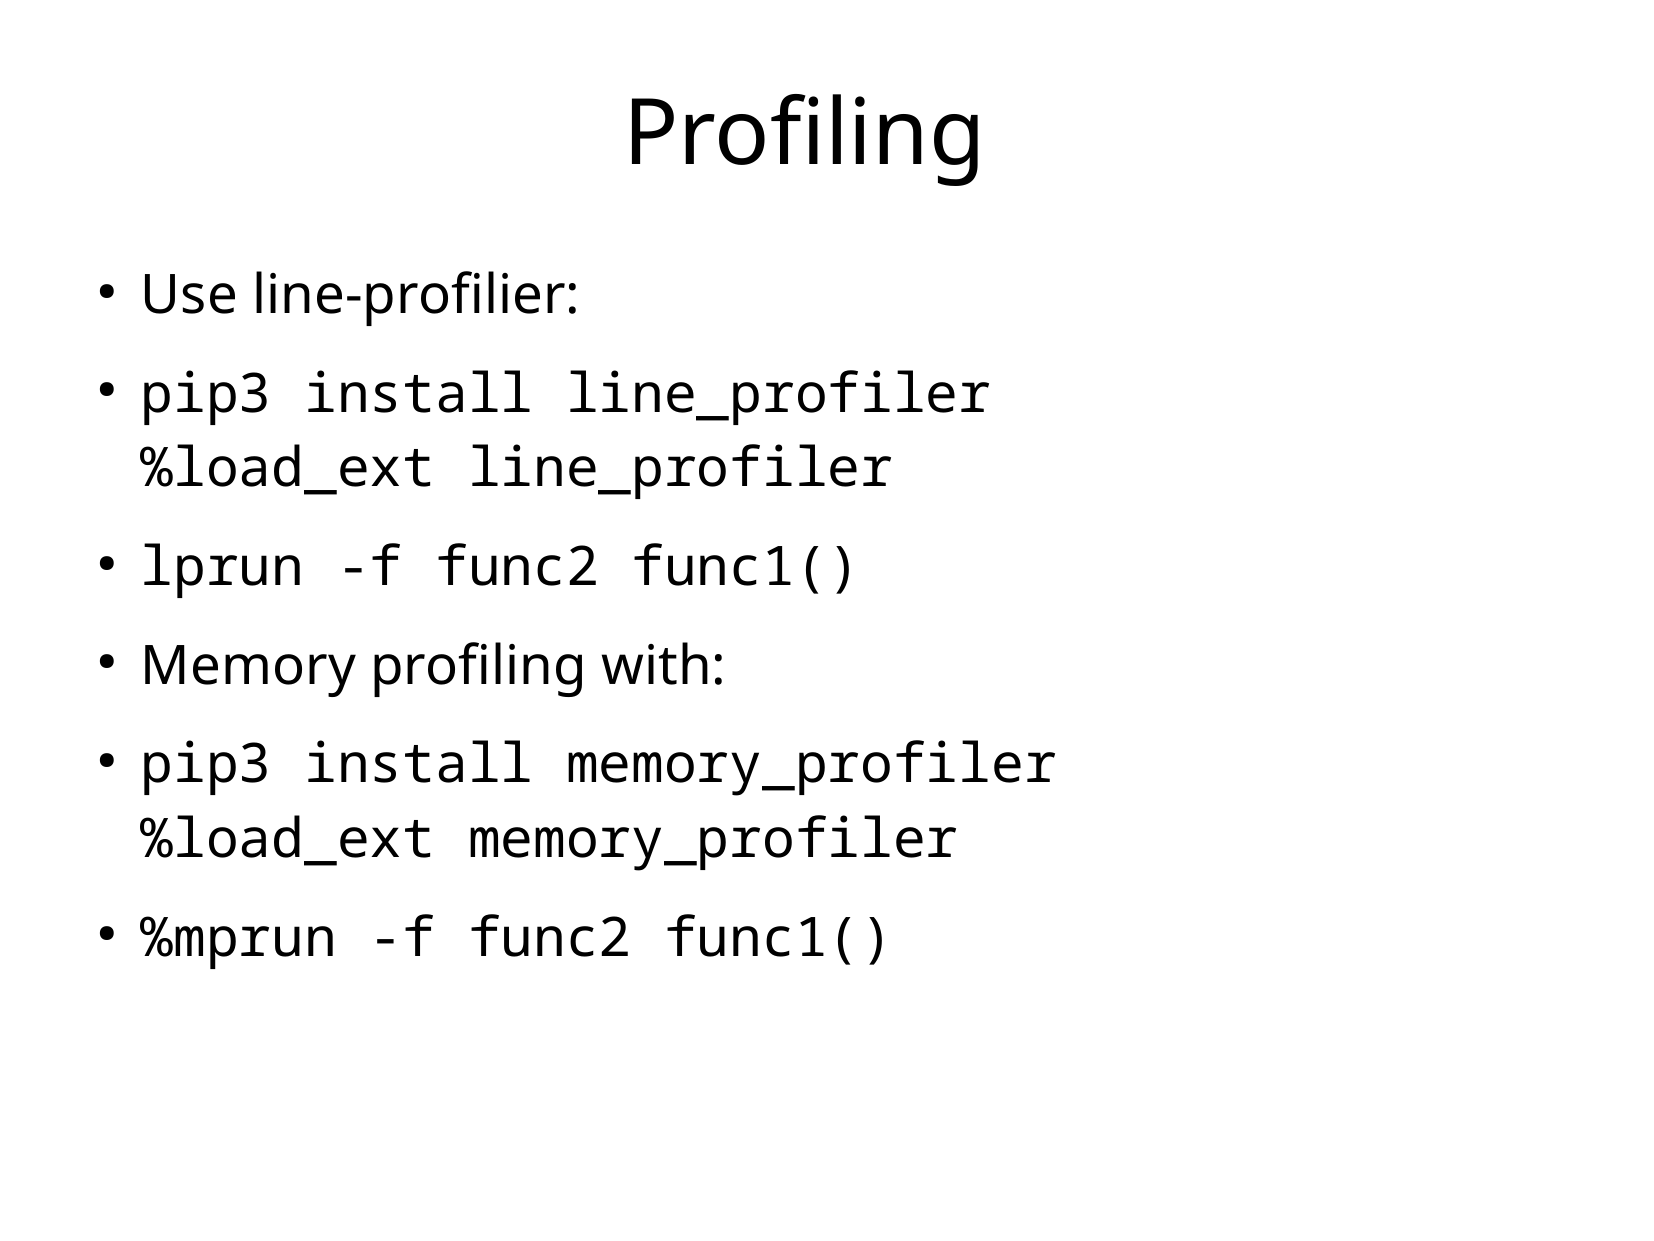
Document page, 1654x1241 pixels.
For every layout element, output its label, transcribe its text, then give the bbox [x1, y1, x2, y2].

list Use line-profilier: pip3 install line_profiler %load_ext line_profiler lprun -f func2 func1() Memory profiling with: pip3 install memory_profiler %load_ext memory_profiler %mprun -f func2 func1() [82, 255, 1538, 975]
title Profiling [79, 25, 1531, 233]
